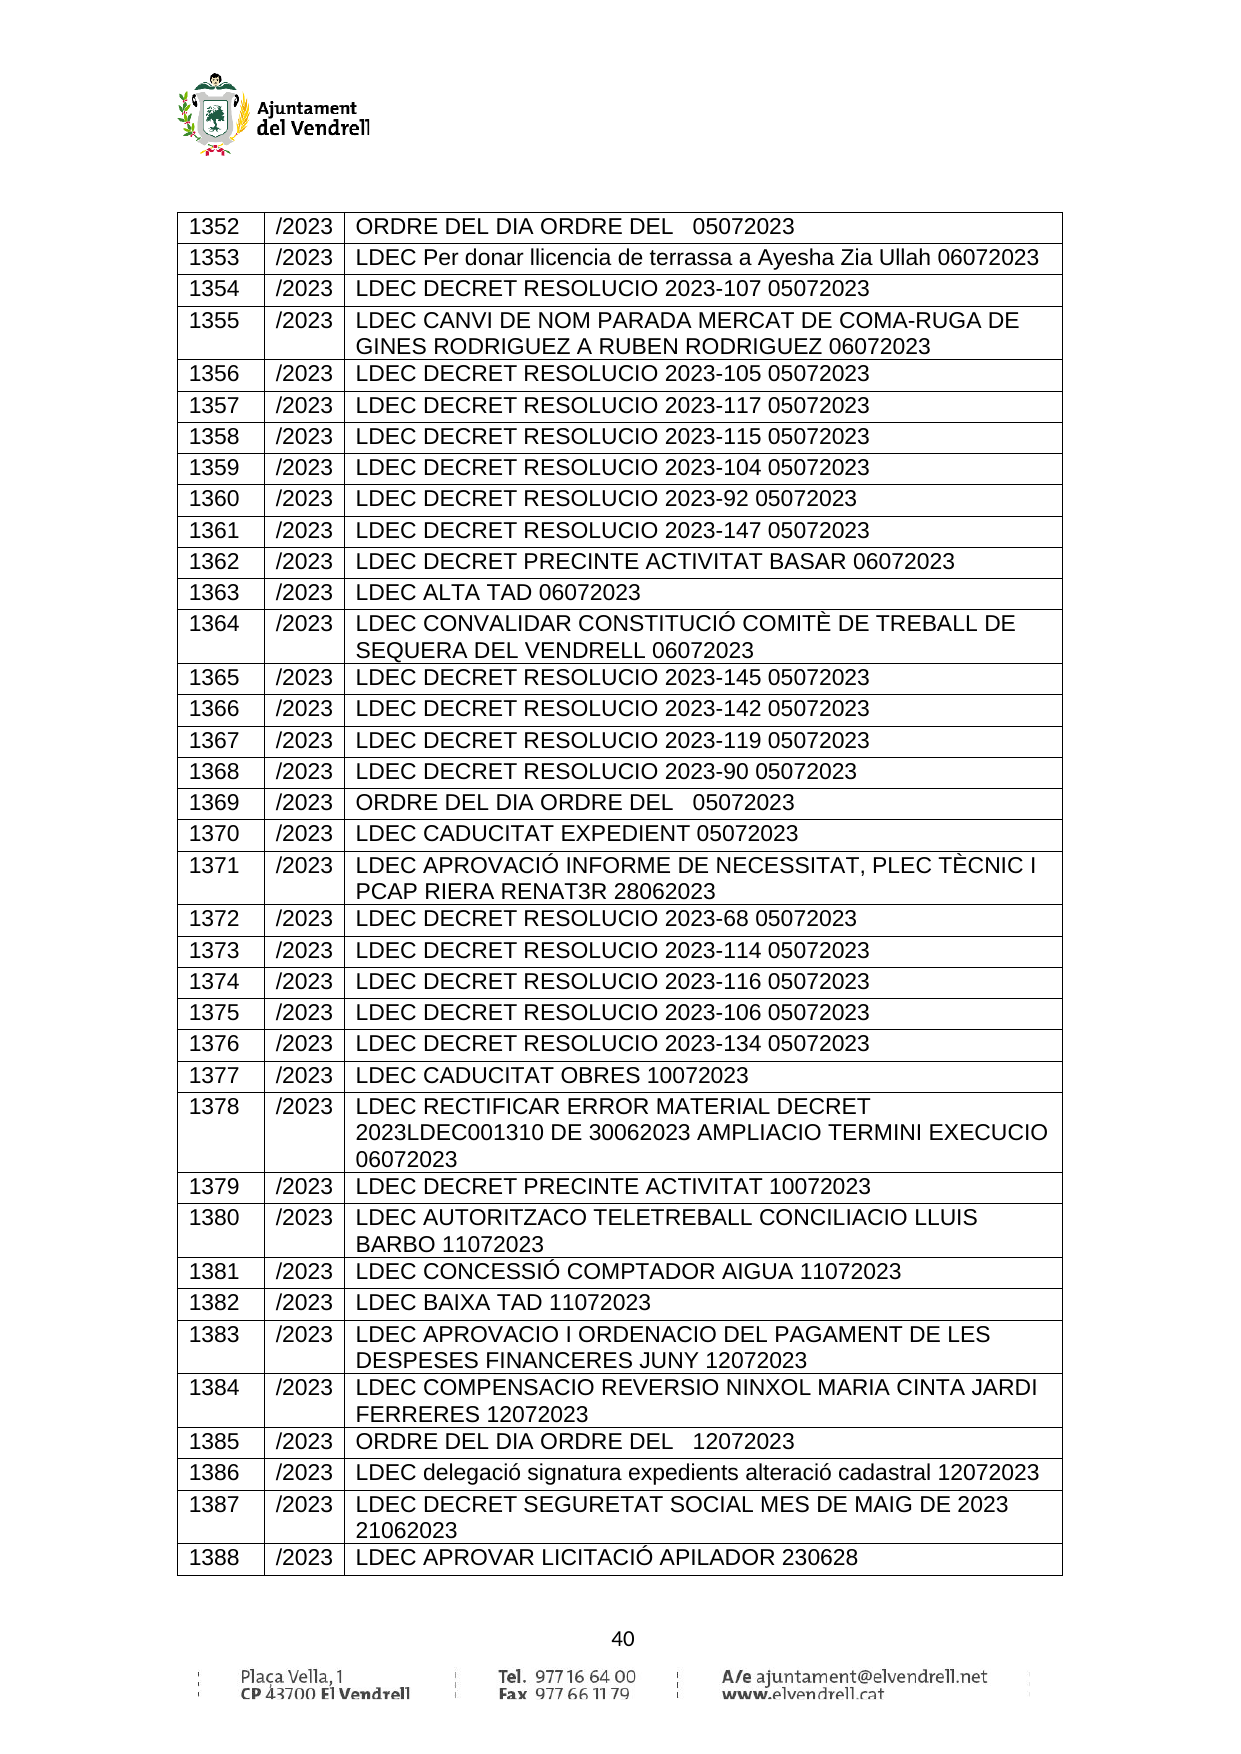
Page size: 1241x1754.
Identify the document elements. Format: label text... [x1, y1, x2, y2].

table_cell LDEC delegació signatura expedients alteració cadastral 12072023 [345, 1459, 1062, 1489]
table_cell /2023 [265, 1173, 344, 1203]
table_cell /2023 [265, 852, 344, 904]
table_cell 1367 [178, 727, 264, 757]
table_cell 1353 [178, 244, 264, 274]
table_cell LDEC DECRET RESOLUCIO 2023-107 05072023 [345, 275, 1062, 306]
table_cell LDEC DECRET SEGURETAT SOCIAL MES DE MAIG DE 2023 21062023 [345, 1491, 1062, 1543]
table_cell 1372 [178, 905, 264, 936]
table_cell 1387 [178, 1491, 264, 1543]
table_cell LDEC DECRET RESOLUCIO 2023-114 05072023 [345, 937, 1062, 967]
table_cell LDEC DECRET RESOLUCIO 2023-92 05072023 [345, 485, 1062, 516]
table_cell /2023 [265, 517, 344, 547]
table_cell LDEC DECRET RESOLUCIO 2023-117 05072023 [345, 392, 1062, 422]
table_cell /2023 [265, 999, 344, 1029]
table_cell 1388 [178, 1544, 264, 1574]
table_cell 1383 [178, 1321, 264, 1373]
table_cell /2023 [265, 392, 344, 422]
table_cell LDEC RECTIFICAR ERROR MATERIAL DECRET 2023LDEC001310 DE 30062023 AMPLIACIO TERMINI EXECUCIO 06072023 [345, 1093, 1062, 1172]
table_cell /2023 [265, 937, 344, 967]
table_cell 1360 [178, 485, 264, 516]
table_cell LDEC DECRET RESOLUCIO 2023-119 05072023 [345, 727, 1062, 757]
table_cell LDEC CANVI DE NOM PARADA MERCAT DE COMA-RUGA DE GINES RODRIGUEZ A RUBEN RODRIGUEZ 06072023 [345, 307, 1062, 359]
table_cell /2023 [265, 610, 344, 663]
table_cell /2023 [265, 1321, 344, 1373]
table_cell /2023 [265, 1374, 344, 1427]
table_cell LDEC DECRET RESOLUCIO 2023-68 05072023 [345, 905, 1062, 936]
table_cell 1359 [178, 454, 264, 484]
table_cell LDEC ALTA TAD 06072023 [345, 579, 1062, 609]
table_cell /2023 [265, 423, 344, 453]
table_cell /2023 [265, 1258, 344, 1288]
table_cell 1381 [178, 1258, 264, 1288]
table_cell LDEC DECRET RESOLUCIO 2023-147 05072023 [345, 517, 1062, 547]
table_cell ORDRE DEL DIA ORDRE DEL 12072023 [345, 1428, 1062, 1458]
table_cell /2023 [265, 1491, 344, 1543]
table_cell 1369 [178, 789, 264, 819]
table_cell ORDRE DEL DIA ORDRE DEL 05072023 [345, 789, 1062, 819]
table_cell 1380 [178, 1204, 264, 1257]
table_cell /2023 [265, 1030, 344, 1061]
table_cell 1368 [178, 758, 264, 788]
table_cell LDEC APROVAR LICITACIÓ APILADOR 230628 [345, 1544, 1062, 1574]
table_cell 1377 [178, 1062, 264, 1092]
table_cell 1385 [178, 1428, 264, 1458]
table_cell /2023 [265, 548, 344, 578]
table_cell /2023 [265, 695, 344, 726]
table_cell LDEC DECRET RESOLUCIO 2023-134 05072023 [345, 1030, 1062, 1061]
table_cell 1370 [178, 820, 264, 851]
table_cell 1363 [178, 579, 264, 609]
table_cell /2023 [265, 789, 344, 819]
table_cell 1364 [178, 610, 264, 663]
table_cell /2023 [265, 579, 344, 609]
table_cell LDEC DECRET RESOLUCIO 2023-142 05072023 [345, 695, 1062, 726]
table_cell 1379 [178, 1173, 264, 1203]
table_cell /2023 [265, 1428, 344, 1458]
table_cell LDEC DECRET PRECINTE ACTIVITAT BASAR 06072023 [345, 548, 1062, 578]
table_cell /2023 [265, 454, 344, 484]
table_cell 1357 [178, 392, 264, 422]
table_cell LDEC DECRET RESOLUCIO 2023-106 05072023 [345, 999, 1062, 1029]
table_cell LDEC APROVACIO I ORDENACIO DEL PAGAMENT DE LES DESPESES FINANCERES JUNY 12072023 [345, 1321, 1062, 1373]
table_cell /2023 [265, 1544, 344, 1574]
table_cell 1356 [178, 360, 264, 391]
table_cell LDEC DECRET RESOLUCIO 2023-145 05072023 [345, 664, 1062, 694]
table_cell LDEC BAIXA TAD 11072023 [345, 1289, 1062, 1319]
table_cell LDEC DECRET RESOLUCIO 2023-116 05072023 [345, 968, 1062, 998]
table_cell LDEC DECRET PRECINTE ACTIVITAT 10072023 [345, 1173, 1062, 1203]
table_cell LDEC CADUCITAT OBRES 10072023 [345, 1062, 1062, 1092]
table_cell /2023 [265, 758, 344, 788]
table_cell /2023 [265, 727, 344, 757]
table_cell LDEC DECRET RESOLUCIO 2023-105 05072023 [345, 360, 1062, 391]
table_cell LDEC DECRET RESOLUCIO 2023-90 05072023 [345, 758, 1062, 788]
table_cell /2023 [265, 360, 344, 391]
table_cell LDEC DECRET RESOLUCIO 2023-115 05072023 [345, 423, 1062, 453]
table_cell /2023 [265, 307, 344, 359]
table_cell 1373 [178, 937, 264, 967]
table_cell 1378 [178, 1093, 264, 1172]
table_cell 1361 [178, 517, 264, 547]
table_cell /2023 [265, 1289, 344, 1319]
table_cell LDEC CONCESSIÓ COMPTADOR AIGUA 11072023 [345, 1258, 1062, 1288]
table_cell LDEC COMPENSACIO REVERSIO NINXOL MARIA CINTA JARDI FERRERES 12072023 [345, 1374, 1062, 1427]
table_cell 1375 [178, 999, 264, 1029]
table_cell 1371 [178, 852, 264, 904]
table_cell /2023 [265, 1062, 344, 1092]
table_cell ORDRE DEL DIA ORDRE DEL 05072023 [345, 213, 1062, 243]
table_cell 1366 [178, 695, 264, 726]
table_cell 1384 [178, 1374, 264, 1427]
table_cell /2023 [265, 244, 344, 274]
table_cell LDEC Per donar llicencia de terrassa a Ayesha Zia Ullah 06072023 [345, 244, 1062, 274]
table_cell /2023 [265, 905, 344, 936]
table_cell 1352 [178, 213, 264, 243]
table_cell 1355 [178, 307, 264, 359]
table_cell /2023 [265, 1204, 344, 1257]
table_cell 1382 [178, 1289, 264, 1319]
table_cell /2023 [265, 275, 344, 306]
table_cell 1362 [178, 548, 264, 578]
table_cell 1358 [178, 423, 264, 453]
table_cell LDEC DECRET RESOLUCIO 2023-104 05072023 [345, 454, 1062, 484]
table_cell /2023 [265, 820, 344, 851]
table_cell LDEC AUTORITZACO TELETREBALL CONCILIACIO LLUIS BARBO 11072023 [345, 1204, 1062, 1257]
table_cell LDEC CONVALIDAR CONSTITUCIÓ COMITÈ DE TREBALL DE SEQUERA DEL VENDRELL 06072023 [345, 610, 1062, 663]
table_cell 1365 [178, 664, 264, 694]
table_cell /2023 [265, 485, 344, 516]
table_cell /2023 [265, 1093, 344, 1172]
table_cell LDEC CADUCITAT EXPEDIENT 05072023 [345, 820, 1062, 851]
table_cell /2023 [265, 968, 344, 998]
table_cell LDEC APROVACIÓ INFORME DE NECESSITAT, PLEC TÈCNIC I PCAP RIERA RENAT3R 28062023 [345, 852, 1062, 904]
table_cell /2023 [265, 1459, 344, 1489]
table_cell 1354 [178, 275, 264, 306]
table_cell /2023 [265, 664, 344, 694]
table_cell 1376 [178, 1030, 264, 1061]
table_cell 1374 [178, 968, 264, 998]
table_cell /2023 [265, 213, 344, 243]
table_cell 1386 [178, 1459, 264, 1489]
